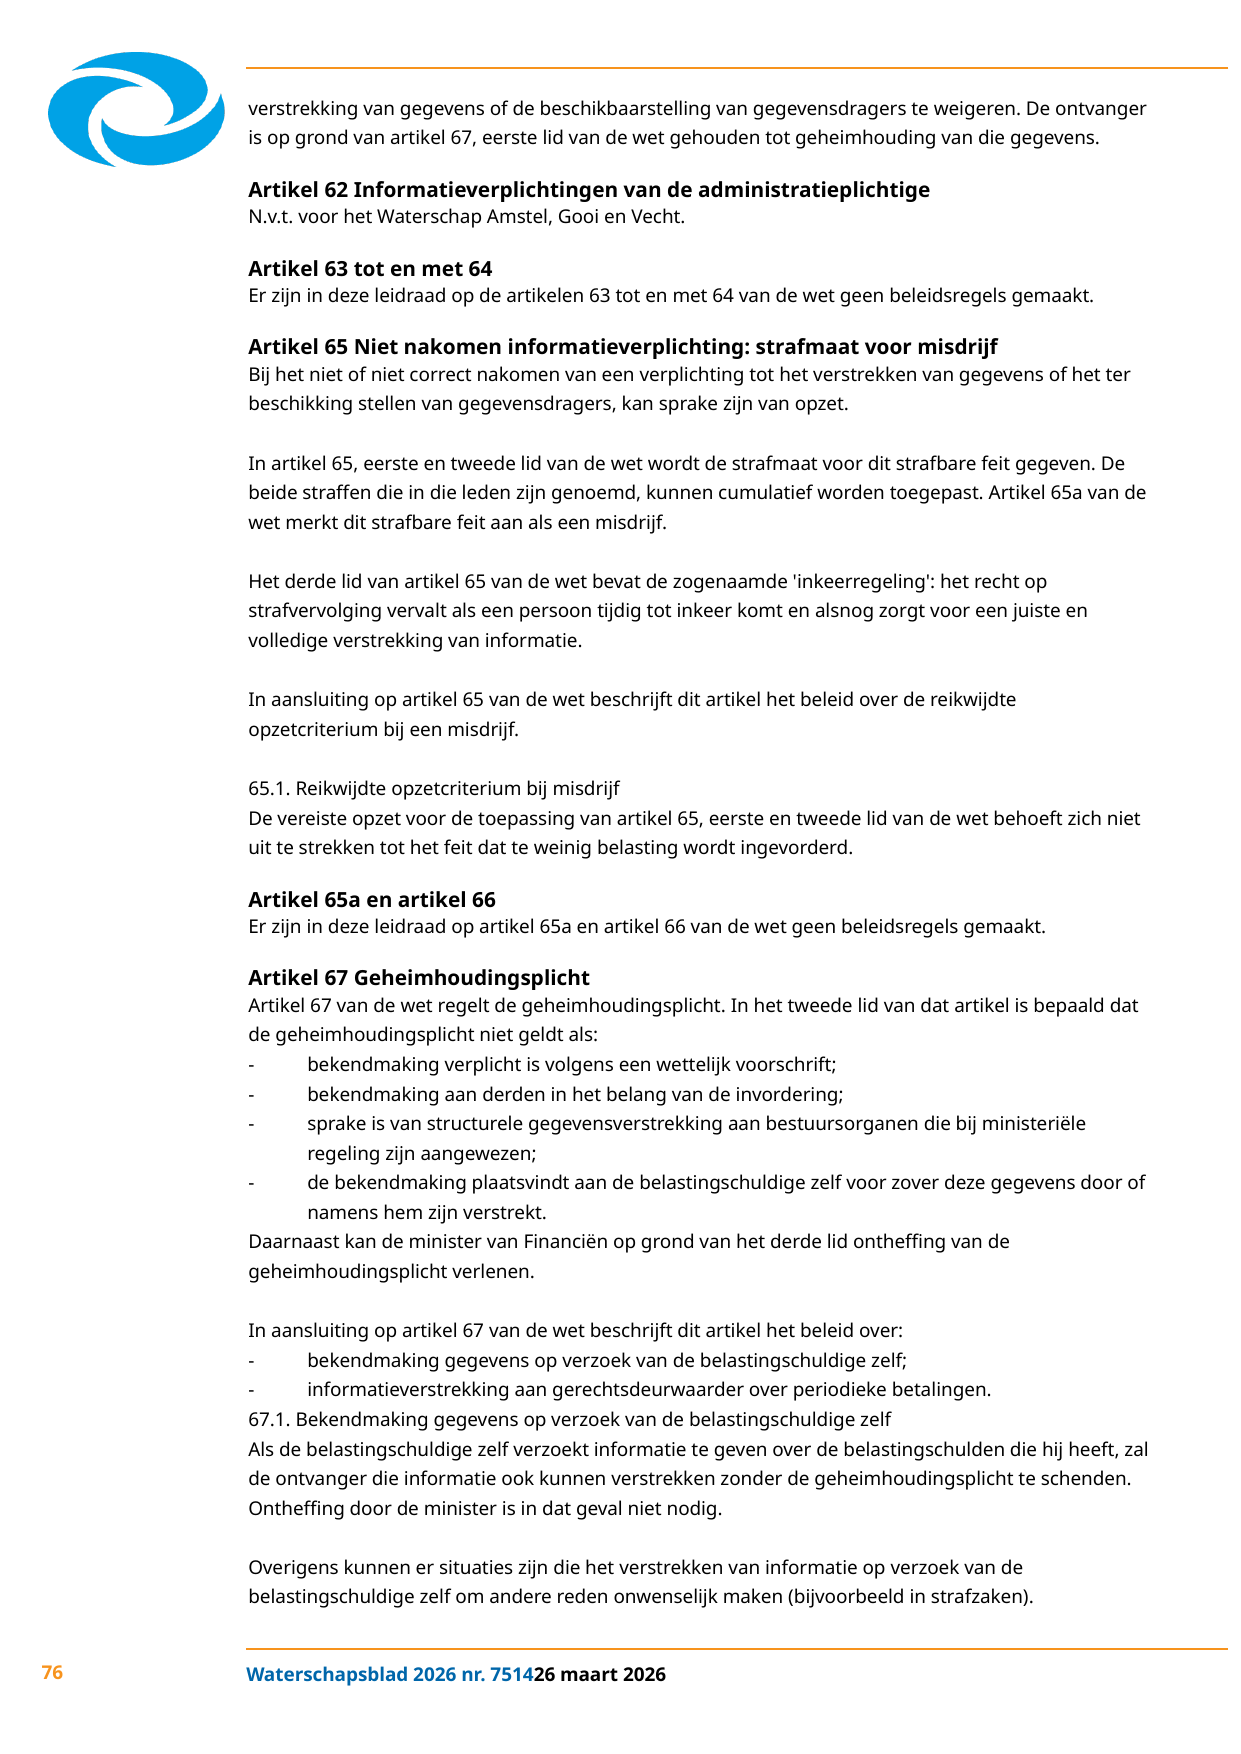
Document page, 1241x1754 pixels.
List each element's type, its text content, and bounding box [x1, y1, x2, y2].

text In aansluiting op artikel 65 van de wet beschrijft dit artikel het beleid over de reikwijdte opzetcriterium bij een misdrijf. [248, 686, 1152, 742]
text Daarnaast kan de minister van Financiën op grond van het derde lid ontheffing van de geheimhoudingsplicht verlenen. [248, 1229, 1152, 1284]
list bekendmaking gegevens op verzoek van de belastingschuldige zelf; [248, 1347, 1152, 1373]
text 65.1. Reikwijdte opzetcriterium bij misdrijf [248, 775, 1152, 801]
text Bij het niet of niet correct nakomen van een verplichting tot het verstrekken van gegevens of het ter beschikking stellen van gegevensdragers, kan sprake zijn van opzet. [248, 361, 1152, 416]
text Er zijn in deze leidraad op de artikelen 63 tot en met 64 van de wet geen beleidsregels gemaakt. [248, 282, 1152, 308]
list bekendmaking verplicht is volgens een wettelijk voorschrift; [248, 1051, 1152, 1077]
list informatieverstrekking aan gerechtsdeurwaarder over periodieke betalingen. [248, 1377, 1152, 1402]
text Artikel 67 van de wet regelt de geheimhoudingsplicht. In het tweede lid van dat artikel is bepaald dat de geheimhoudingsplicht niet geldt als: [248, 992, 1152, 1047]
picture [41, 47, 231, 172]
text 67.1. Bekendmaking gegevens op verzoek van de belastingschuldige zelf [248, 1406, 1152, 1432]
text N.v.t. voor het Waterschap Amstel, Gooi en Vecht. [248, 203, 1152, 229]
list sprake is van structurele gegevensverstrekking aan bestuursorganen die bij ministeriële regeling zijn aangewezen; [248, 1110, 1152, 1166]
text De vereiste opzet voor de toepassing van artikel 65, eerste en tweede lid van de wet behoeft zich niet uit te strekken tot het feit dat te weinig belasting wordt ingevorderd. [248, 805, 1152, 860]
text In aansluiting op artikel 67 van de wet beschrijft dit artikel het beleid over: [248, 1317, 1152, 1343]
text Het derde lid van artikel 65 van de wet bevat de zogenaamde 'inkeerregeling': het recht op strafvervolging vervalt als een persoon tijdig tot inkeer komt en alsnog zorgt voor een juiste en volledige verstrekking van informatie. [248, 568, 1152, 653]
text Artikel 67 Geheimhoudingsplicht [248, 963, 1152, 992]
text Er zijn in deze leidraad op artikel 65a en artikel 66 van de wet geen beleidsregels gemaakt. [248, 913, 1152, 939]
text Artikel 63 tot en met 64 [248, 254, 1152, 282]
text Artikel 65a en artikel 66 [248, 885, 1152, 913]
text Artikel 62 Informatieverplichtingen van de administratieplichtige [248, 175, 1152, 203]
text Artikel 65 Niet nakomen informatieverplichting: strafmaat voor misdrijf [248, 332, 1152, 361]
list bekendmaking aan derden in het belang van de invordering; [248, 1081, 1152, 1106]
list de bekendmaking plaatsvindt aan de belastingschuldige zelf voor zover deze gegevens door of namens hem zijn verstrekt. [248, 1169, 1152, 1225]
text Als de belastingschuldige zelf verzoekt informatie te geven over de belastingschulden die hij heeft, zal de ontvanger die informatie ook kunnen verstrekken zonder de geheimhoudingsplicht te schenden. Ontheffing door de minister is in dat geval niet nodig. [248, 1436, 1152, 1521]
text Overigens kunnen er situaties zijn die het verstrekken van informatie op verzoek van de belastingschuldige zelf om andere reden onwenselijk maken (bijvoorbeeld in strafzaken). [248, 1554, 1152, 1609]
text verstrekking van gegevens of de beschikbaarstelling van gegevensdragers te weigeren. De ontvanger is op grond van artikel 67, eerste lid van de wet gehouden tot geheimhouding van die gegevens. [248, 95, 1152, 150]
text In artikel 65, eerste en tweede lid van de wet wordt de strafmaat voor dit strafbare feit gegeven. De beide straffen die in die leden zijn genoemd, kunnen cumulatief worden toegepast. Artikel 65a van de wet merkt dit strafbare feit aan als een misdrijf. [248, 450, 1152, 534]
